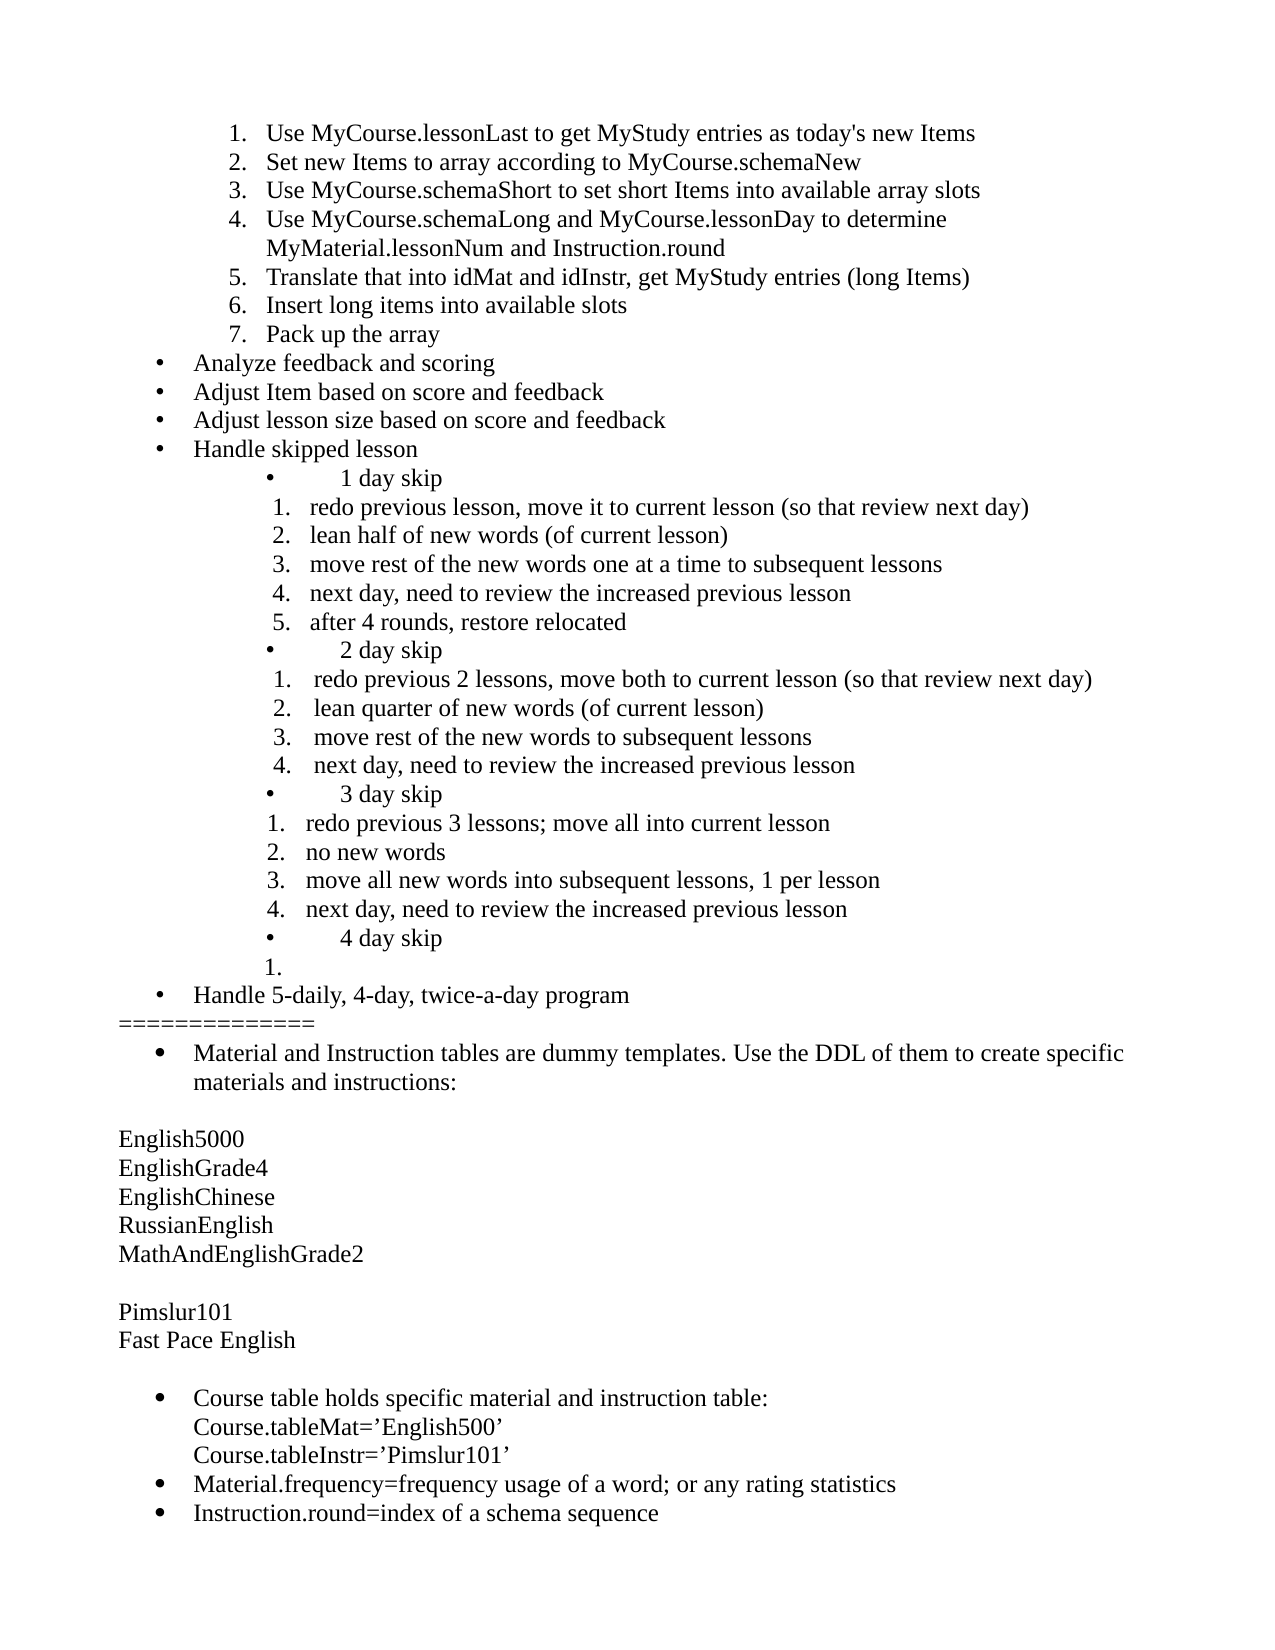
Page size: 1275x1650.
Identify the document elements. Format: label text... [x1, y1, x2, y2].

list Instruction.round=index of a schema sequence [156, 1498, 1157, 1527]
list next day, need to review the increased previous lesson [272, 578, 1157, 607]
list next day, need to review the increased previous lesson [270, 751, 1157, 779]
list Analyze feedback and scoring [156, 348, 1157, 377]
list lean half of new words (of current lesson) [272, 521, 1157, 549]
list 4 day skip [266, 923, 1157, 952]
list 2 day skip [266, 636, 1157, 664]
list redo previous 2 lessons, move both to current lesson (so that review next day) [270, 664, 1157, 693]
list redo previous lesson, move it to current lesson (so that review next day) [272, 492, 1157, 521]
text Course.tableInstr=’Pimslur101’ [193, 1441, 1157, 1469]
list move rest of the new words one at a time to subsequent lessons [272, 549, 1157, 578]
list Use MyCourse.schemaLong and MyCourse.lessonDay to determine MyMaterial.lessonNum and Instruction.round [228, 204, 1157, 262]
list Course table holds specific material and instruction table: [156, 1383, 1157, 1412]
text Course.tableMat=’English500’ [193, 1412, 1157, 1441]
text MathAndEnglishGrade2 [118, 1239, 1157, 1268]
list Adjust Item based on score and feedback [156, 377, 1157, 406]
list Set new Items to array according to MyCourse.schemaNew [228, 147, 1157, 176]
text English5000 [118, 1124, 1157, 1153]
list next day, need to review the increased previous lesson [267, 894, 1157, 923]
text EnglishGrade4 [118, 1153, 1157, 1182]
list Translate that into idMat and idInstr, get MyStudy entries (long Items) [228, 262, 1157, 291]
text Pimslur101 [118, 1297, 1157, 1326]
text Fast Pace English [118, 1326, 1157, 1354]
list Insert long items into available slots [228, 291, 1157, 319]
list move all new words into subsequent lessons, 1 per lesson [267, 866, 1157, 894]
list move rest of the new words to subsequent lessons [270, 722, 1157, 751]
list Pack up the array [228, 319, 1157, 348]
list lean quarter of new words (of current lesson) [270, 693, 1157, 722]
list redo previous 3 lessons; move all into current lesson [267, 808, 1157, 837]
list no new words [267, 837, 1157, 866]
text ============== [118, 1009, 1157, 1038]
list after 4 rounds, restore relocated [272, 607, 1157, 636]
text RussianEnglish [118, 1211, 1157, 1239]
list 1 day skip [266, 463, 1157, 492]
list Use MyCourse.schemaShort to set short Items into available array slots [228, 176, 1157, 204]
list Handle skipped lesson [156, 434, 1157, 463]
list Material and Instruction tables are dummy templates. Use the DDL of them to create specific materials and instructions: [156, 1038, 1157, 1096]
list Adjust lesson size based on score and feedback [156, 406, 1157, 434]
list 3 day skip [266, 779, 1157, 808]
list Material.frequency=frequency usage of a word; or any rating statistics [156, 1469, 1157, 1498]
list Handle 5-daily, 4-day, twice-a-day program [156, 981, 1157, 1009]
text EnglishChinese [118, 1182, 1157, 1211]
list Use MyCourse.lessonLast to get MyStudy entries as today's new Items [228, 118, 1157, 147]
